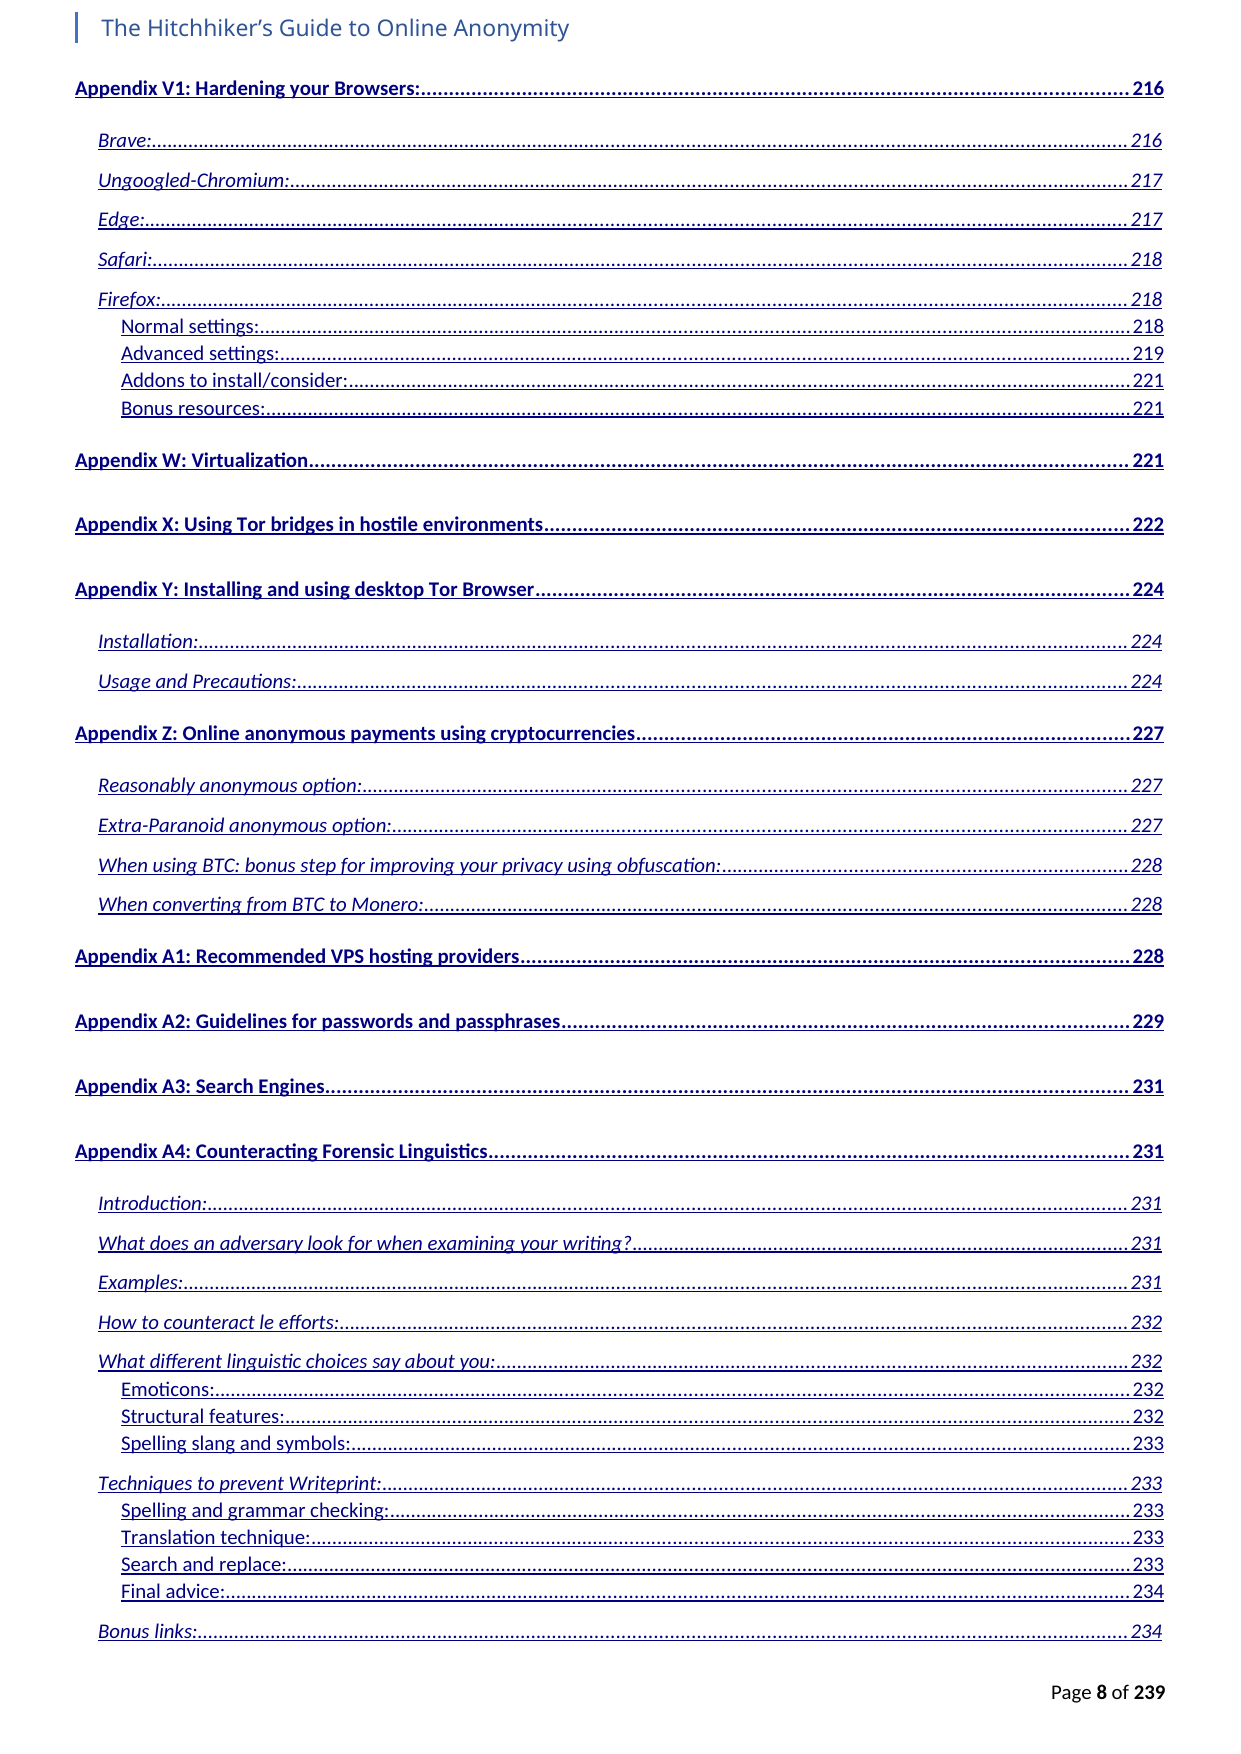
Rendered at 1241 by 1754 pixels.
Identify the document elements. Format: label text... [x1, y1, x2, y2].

text Installation: 224 [98, 628, 1165, 654]
text Extra-Paranoid anonymous option: 227 [98, 812, 1165, 838]
text Appendix A1: Recommended VPS hosting providers 228 [75, 944, 1165, 969]
text Final advice: 234 [121, 1579, 1165, 1604]
text What different linguistic choices say about you: 232 [98, 1349, 1165, 1374]
text Appendix W: Virtualization 221 [75, 447, 1165, 472]
text Structural features: 232 [121, 1403, 1165, 1428]
text Appendix Y: Installing and using desktop Tor Browser 224 [75, 576, 1165, 602]
text Examples: 231 [98, 1269, 1165, 1295]
text Appendix V1: Hardening your Browsers: 216 [75, 75, 1165, 100]
text Bonus links: 234 [98, 1618, 1165, 1644]
text Appendix A4: Counteracting Forensic Linguistics 231 [75, 1138, 1165, 1163]
text Appendix Z: Online anonymous payments using cryptocurrencies 227 [75, 720, 1165, 746]
text Addons to install/consider: 221 [121, 367, 1165, 393]
text Search and replace: 233 [121, 1552, 1165, 1577]
text Normal settings: 218 [121, 313, 1165, 338]
text Appendix A2: Guidelines for passwords and passphrases 229 [75, 1008, 1165, 1034]
text Spelling slang and symbols: 233 [121, 1430, 1165, 1456]
text How to counteract le efforts: 232 [98, 1309, 1165, 1334]
text Techniques to prevent Writeprint: 233 [98, 1470, 1165, 1495]
text Edge: 217 [98, 207, 1165, 232]
text Reasonably anonymous option: 227 [98, 772, 1165, 798]
text Appendix A3: Search Engines 231 [75, 1073, 1165, 1098]
text Safari: 218 [98, 246, 1165, 272]
text Ungoogled-Chromium: 217 [98, 167, 1165, 192]
text What does an adversary look for when examining your writing? 231 [98, 1230, 1165, 1255]
text Emoticons: 232 [121, 1376, 1165, 1401]
text Spelling and grammar checking: 233 [121, 1497, 1165, 1523]
text Advanced settings: 219 [121, 340, 1165, 366]
text Brave: 216 [98, 127, 1165, 153]
text When converting from BTC to Monero: 228 [98, 892, 1165, 917]
text Translation technique: 233 [121, 1524, 1165, 1550]
text Appendix X: Using Tor bridges in hostile environments 222 [75, 512, 1165, 537]
text Bonus resources: 221 [121, 395, 1165, 420]
text Firefox: 218 [98, 286, 1165, 311]
text When using BTC: bonus step for improving your privacy using obfuscation: 228 [98, 852, 1165, 877]
text Usage and Precautions: 224 [98, 668, 1165, 693]
text Introduction: 231 [98, 1190, 1165, 1215]
